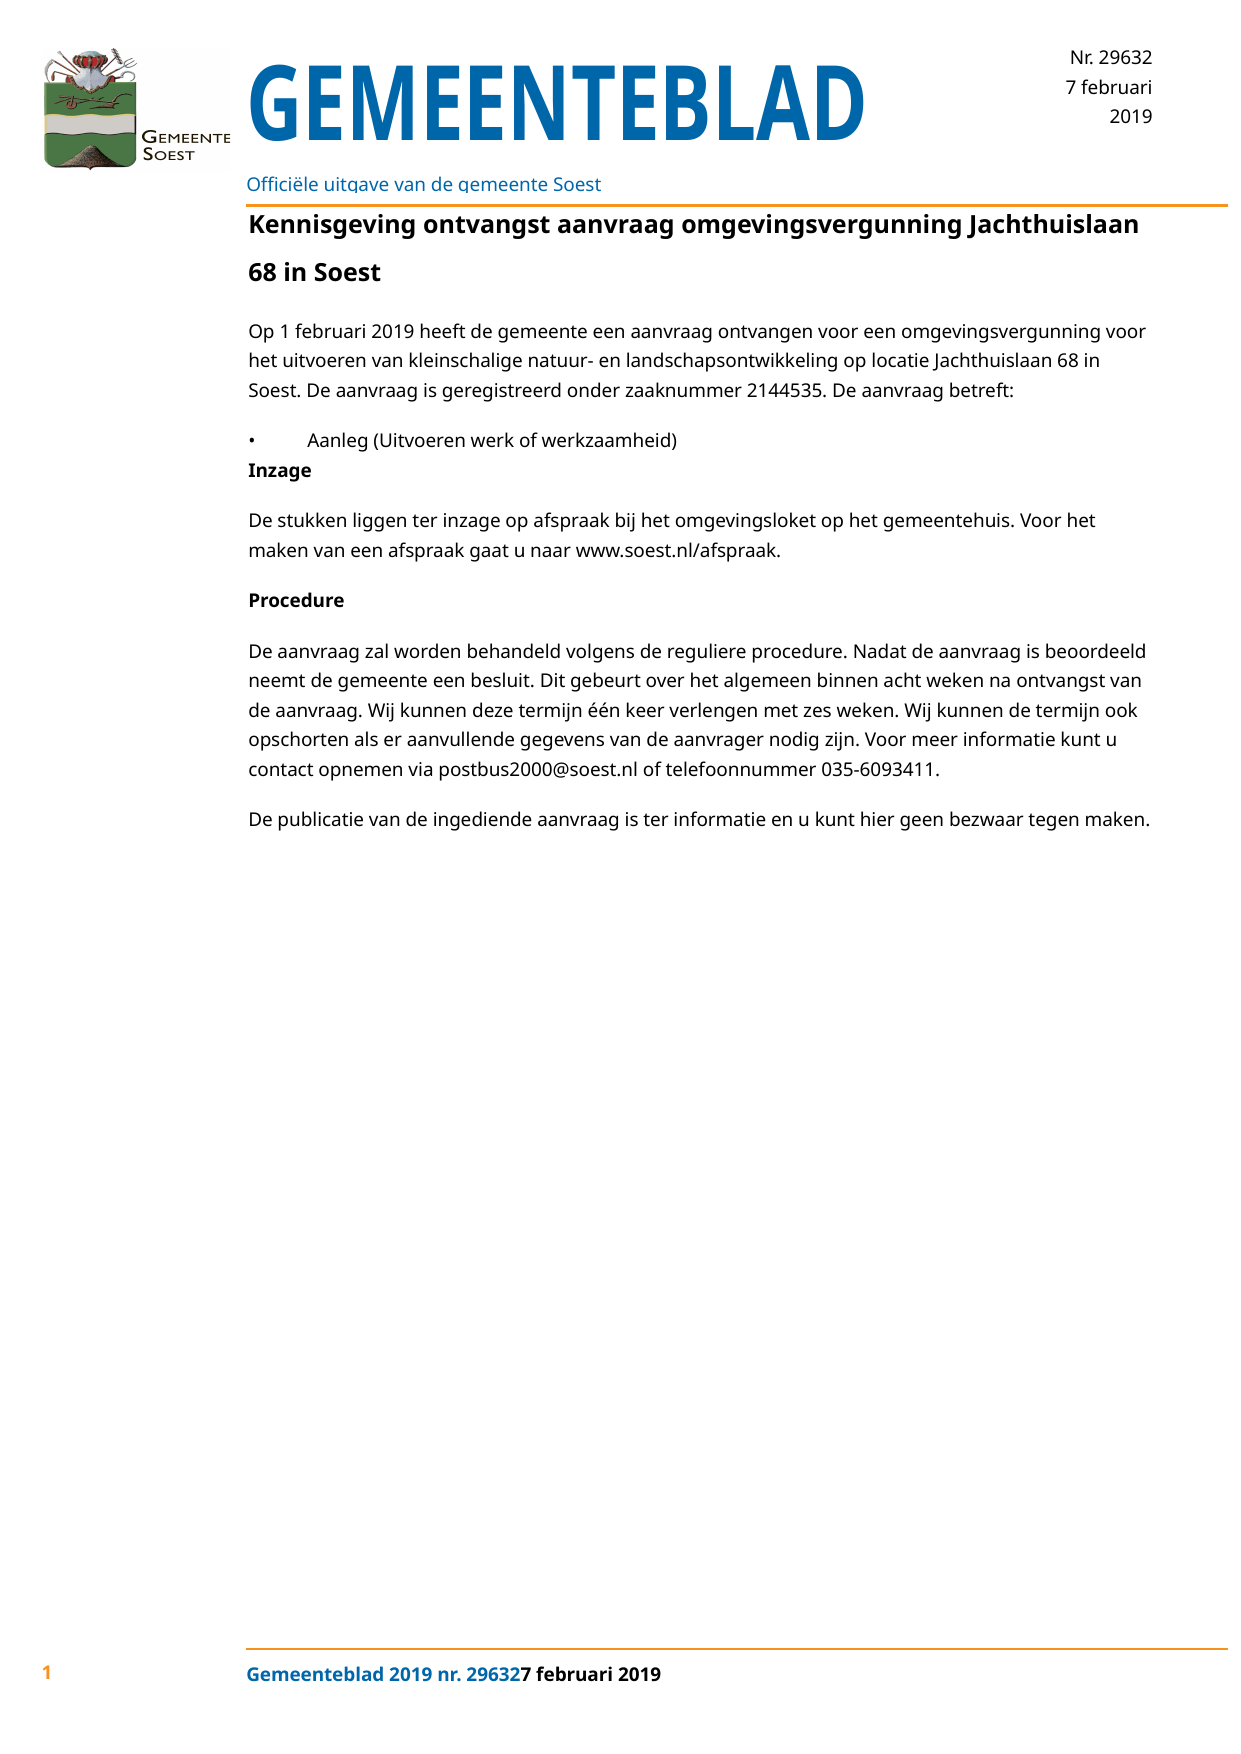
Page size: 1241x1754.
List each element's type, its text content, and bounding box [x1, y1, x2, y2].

text De publicatie van de ingediende aanvraag is ter informatie en u kunt hier geen bezwaar tegen maken. [248, 807, 1152, 832]
text Kennisgeving ontvangst aanvraag omgevingsvergunning Jachthuislaan 68 in Soest [248, 207, 1152, 288]
text De aanvraag zal worden behandeld volgens de reguliere procedure. Nadat de aanvraag is beoordeeld neemt de gemeente een besluit. Dit gebeurt over het algemeen binnen acht weken na ontvangst van de aanvraag. Wij kunnen deze termijn één keer verlengen met zes weken. Wij kunnen de termijn ook opschorten als er aanvullende gegevens van de aanvrager nodig zijn. Voor meer informatie kunt u contact opnemen via postbus2000@soest.nl of telefoonnummer 035-6093411. [248, 638, 1152, 782]
picture [41, 47, 231, 172]
text Op 1 februari 2019 heeft de gemeente een aanvraag ontvangen voor een omgevingsvergunning voor het uitvoeren van kleinschalige natuur- en landschapsontwikkeling op locatie Jachthuislaan 68 in Soest. De aanvraag is geregistreerd onder zaaknummer 2144535. De aanvraag betreft: [248, 318, 1152, 403]
text Procedure [248, 587, 1152, 613]
text De stukken liggen ter inzage op afspraak bij het omgevingsloket op het gemeentehuis. Voor het maken van een afspraak gaat u naar www.soest.nl/afspraak. [248, 507, 1152, 563]
text Inzage [248, 457, 1152, 483]
list Aanleg (Uitvoeren werk of werkzaamheid) [248, 427, 1152, 453]
